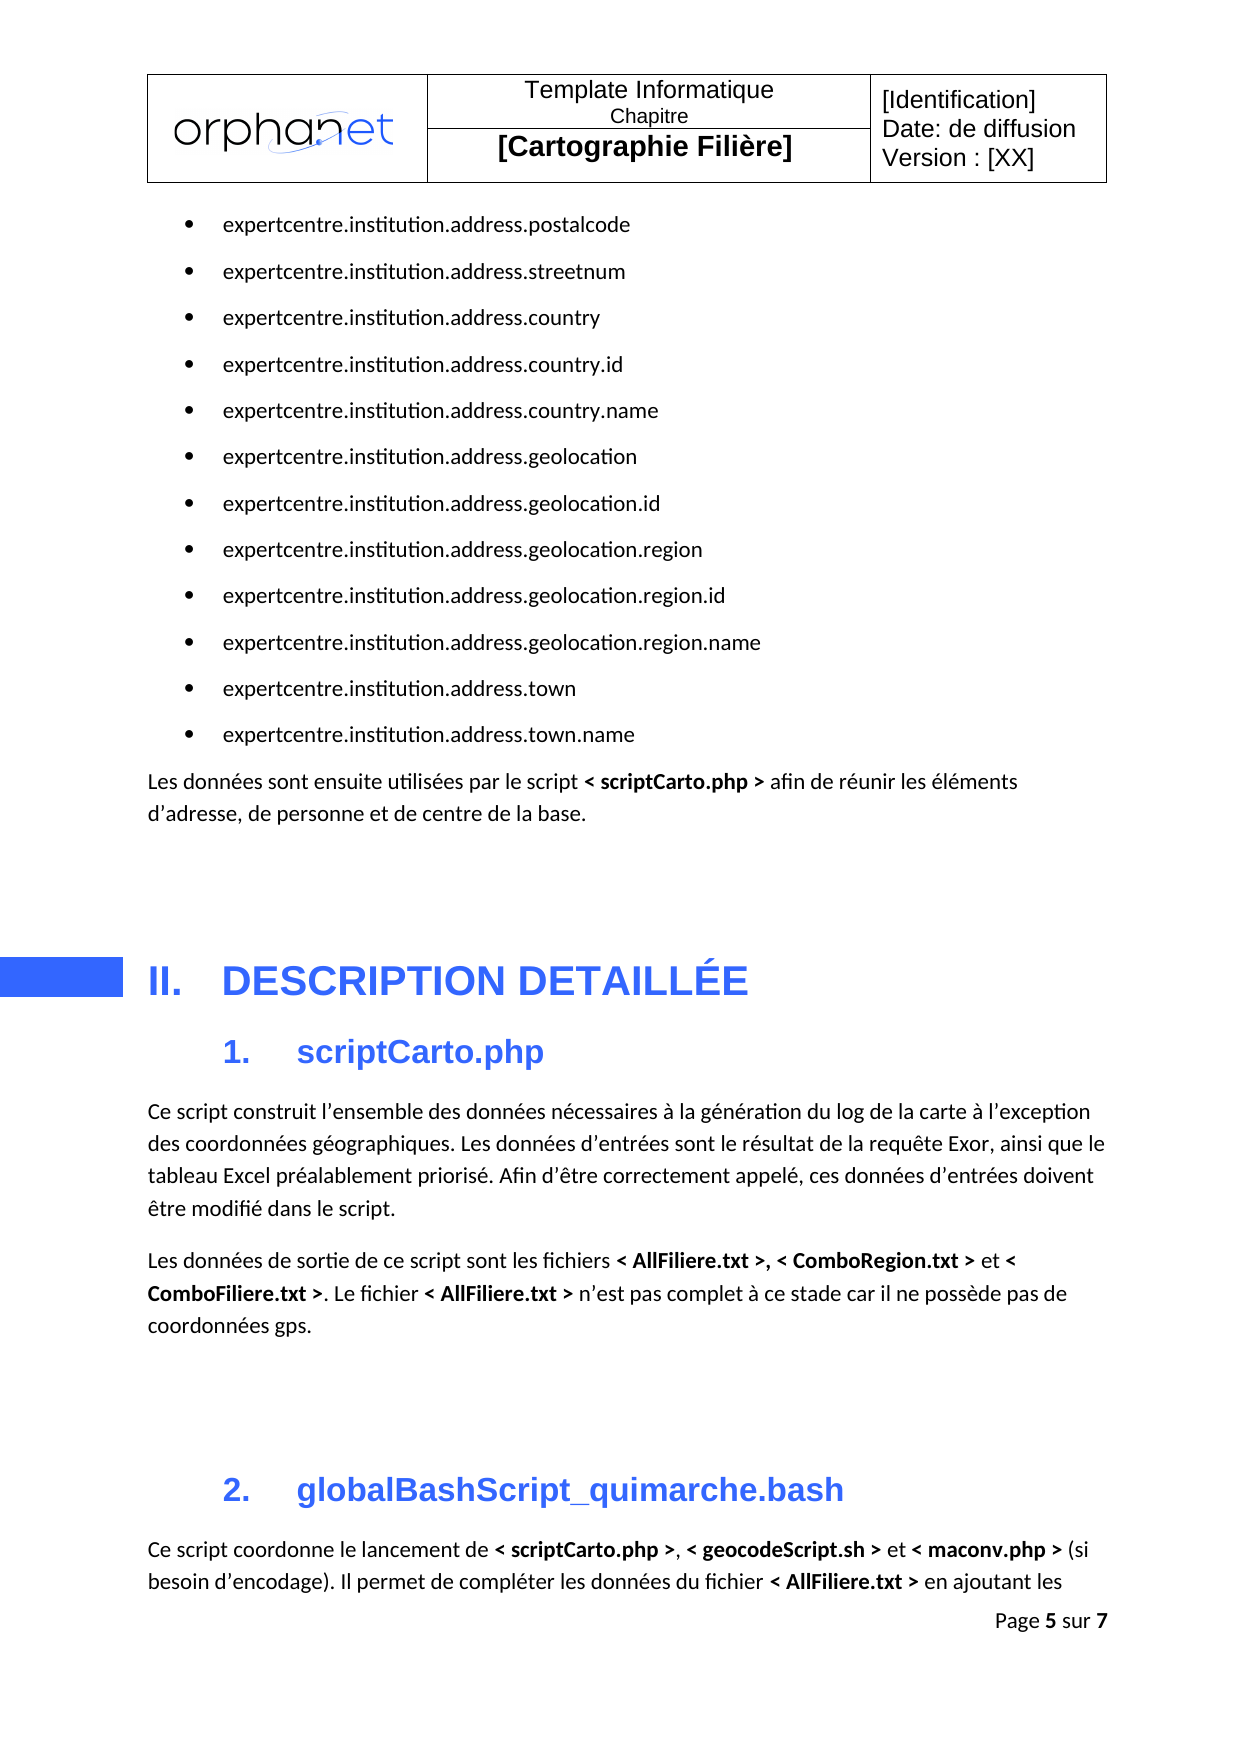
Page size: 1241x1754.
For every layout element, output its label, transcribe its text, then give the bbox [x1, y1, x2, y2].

text Ce script construit l’ensemble des données nécessaires à la génération du log de la carte à l’exception des coordonnées géographiques. Les données d’entrées sont le résultat de la requête Exor, ainsi que le tableau Excel préalablement priorisé. Afin d’être correctement appelé, ces données d’entrées doivent être modifié dans le script. [148, 1097, 1107, 1222]
list expertcentre.institution.address.geolocation.region.name [185, 628, 1107, 656]
list expertcentre.institution.address.postalcode [185, 211, 1107, 239]
text Les données de sortie de ce script sont les fichiers < AllFiliere.txt >, < ComboRegion.txt > et < ComboFiliere.txt >. Le fichier < AllFiliere.txt > n’est pas complet à ce stade car il ne possède pas de coordonnées gps. [148, 1247, 1107, 1339]
list expertcentre.institution.address.country.name [185, 396, 1107, 424]
list expertcentre.institution.address.geolocation.region [185, 535, 1107, 563]
subtitle scriptCarto.php [223, 1032, 1107, 1071]
subtitle Description detaillée [148, 956, 1107, 1004]
list expertcentre.institution.address.geolocation [185, 442, 1107, 470]
text Ce script coordonne le lancement de < scriptCarto.php >, < geocodeScript.sh > et < maconv.php > (si besoin d’encodage). Il permet de compléter les données du fichier < AllFiliere.txt > en ajoutant les [148, 1535, 1107, 1595]
list expertcentre.institution.address.country.id [185, 350, 1107, 378]
text Les données sont ensuite utilisées par le script < scriptCarto.php > afin de réunir les éléments d’adresse, de personne et de centre de la base. [148, 767, 1107, 827]
list expertcentre.institution.address.town.name [185, 721, 1107, 748]
subtitle globalBashScript_quimarche.bash [223, 1470, 1107, 1508]
list expertcentre.institution.address.town [185, 674, 1107, 702]
list expertcentre.institution.address.geolocation.id [185, 489, 1107, 517]
list expertcentre.institution.address.geolocation.region.id [185, 581, 1107, 609]
list expertcentre.institution.address.streetnum [185, 257, 1107, 285]
list expertcentre.institution.address.country [185, 303, 1107, 331]
